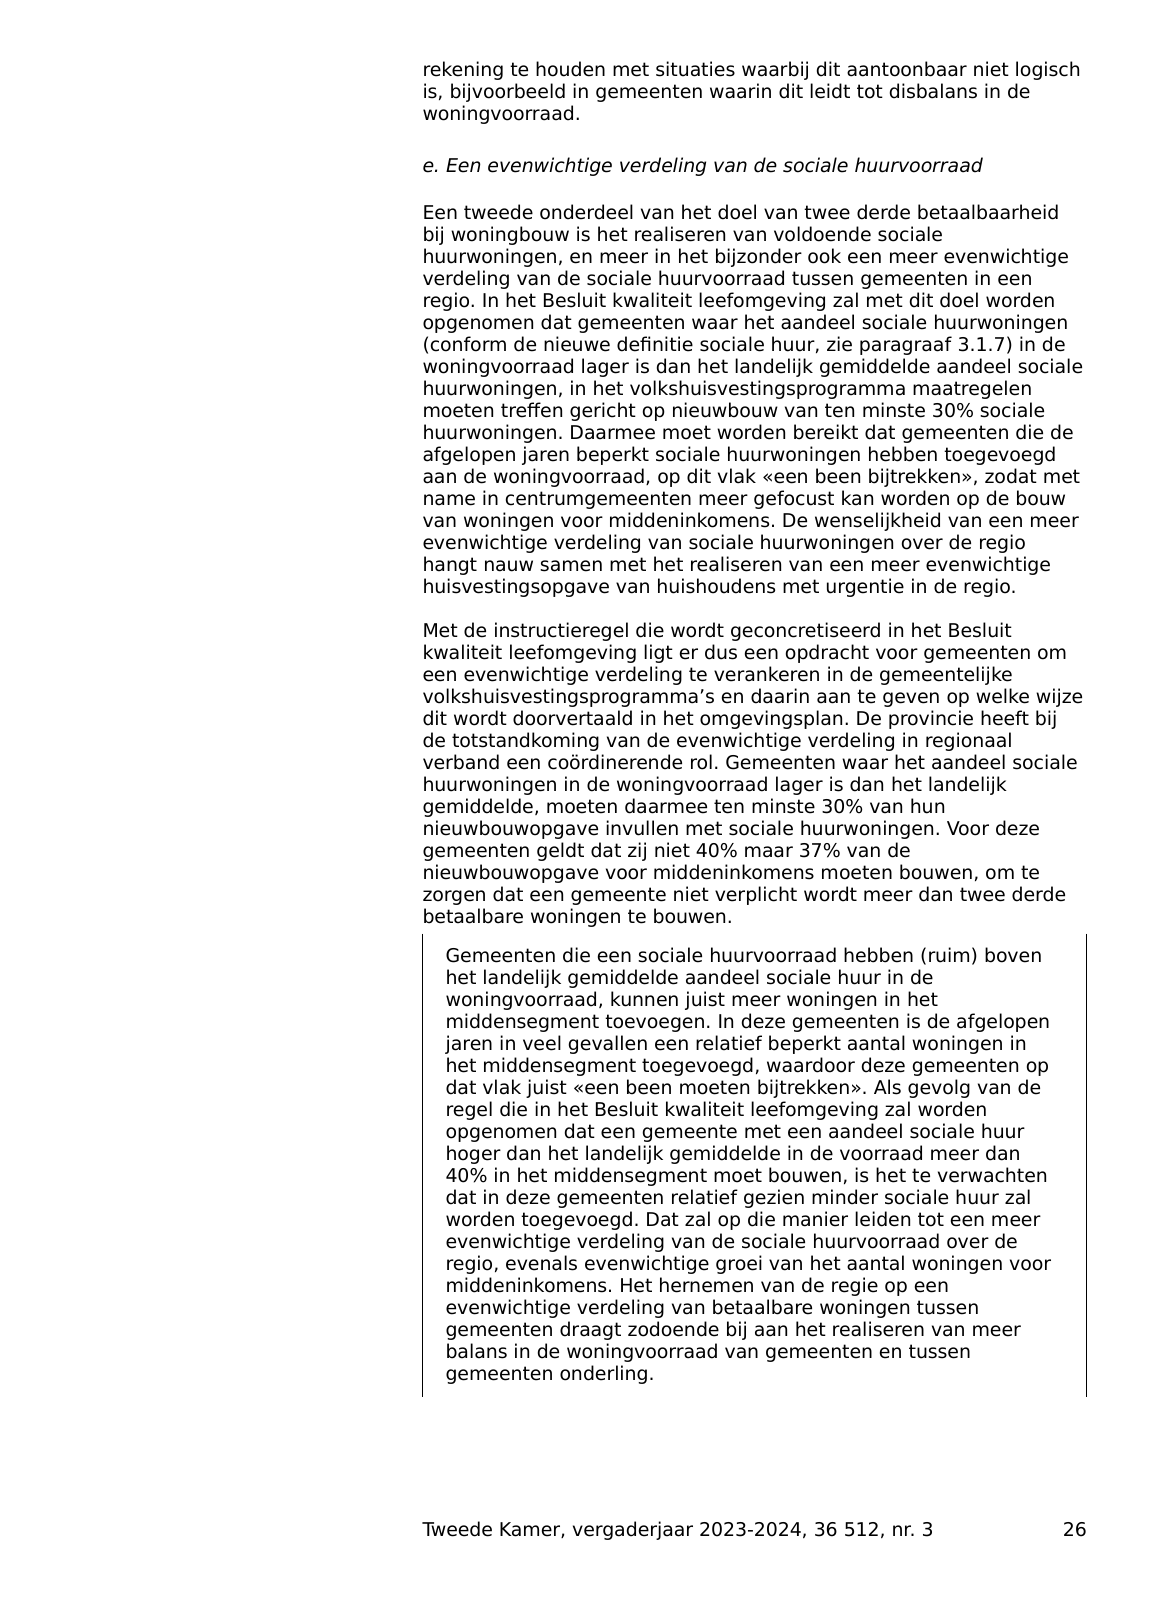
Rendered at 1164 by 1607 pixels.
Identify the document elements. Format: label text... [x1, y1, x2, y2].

text Een tweede onderdeel van het doel van twee derde betaalbaarheid bij woningbouw is het realiseren van voldoende sociale huurwoningen, en meer in het bijzonder ook een meer evenwichtige verdeling van de sociale huurvoorraad tussen gemeenten in een regio. In het Besluit kwaliteit leefomgeving zal met dit doel worden opgenomen dat gemeenten waar het aandeel sociale huurwoningen (conform de nieuwe definitie sociale huur, zie paragraaf 3.1.7) in de woningvoorraad lager is dan het landelijk gemiddelde aandeel sociale huurwoningen, in het volkshuisvestingsprogramma maatregelen moeten treffen gericht op nieuwbouw van ten minste 30% sociale huurwoningen. Daarmee moet worden bereikt dat gemeenten die de afgelopen jaren beperkt sociale huurwoningen hebben toegevoegd aan de woningvoorraad, op dit vlak «een been bijtrekken», zodat met name in centrumgemeenten meer gefocust kan worden op de bouw van woningen voor middeninkomens. De wenselijkheid van een meer evenwichtige verdeling van sociale huurwoningen over de regio hangt nauw samen met het realiseren van een meer evenwichtige huisvestingsopgave van huishoudens met urgentie in de regio. [422, 202, 1087, 598]
text Met de instructieregel die wordt geconcretiseerd in het Besluit kwaliteit leefomgeving ligt er dus een opdracht voor gemeenten om een evenwichtige verdeling te verankeren in de gemeentelijke volkshuisvestingsprogramma’s en daarin aan te geven op welke wijze dit wordt doorvertaald in het omgevingsplan. De provincie heeft bij de totstandkoming van de evenwichtige verdeling in regionaal verband een coördinerende rol. Gemeenten waar het aandeel sociale huurwoningen in de woningvoorraad lager is dan het landelijk gemiddelde, moeten daarmee ten minste 30% van hun nieuwbouwopgave invullen met sociale huurwoningen. Voor deze gemeenten geldt dat zij niet 40% maar 37% van de nieuwbouwopgave voor middeninkomens moeten bouwen, om te zorgen dat een gemeente niet verplicht wordt meer dan twee derde betaalbare woningen te bouwen. [422, 620, 1087, 927]
table_header Gemeenten die een sociale huurvoorraad hebben (ruim) boven het landelijk gemiddelde aandeel sociale huur in de woningvoorraad, kunnen juist meer woningen in het middensegment toevoegen. In deze gemeenten is de afgelopen jaren in veel gevallen een relatief beperkt aantal woningen in het middensegment toegevoegd, waardoor deze gemeenten op dat vlak juist «een been moeten bijtrekken». Als gevolg van de regel die in het Besluit kwaliteit leefomgeving zal worden opgenomen dat een gemeente met een aandeel sociale huur hoger dan het landelijk gemiddelde in de voorraad meer dan 40% in het middensegment moet bouwen, is het te verwachten dat in deze gemeenten relatief gezien minder sociale huur zal worden toegevoegd. Dat zal op die manier leiden tot een meer evenwichtige verdeling van de sociale huurvoorraad over de regio, evenals evenwichtige groei van het aantal woningen voor middeninkomens. Het hernemen van de regie op een evenwichtige verdeling van betaalbare woningen tussen gemeenten draagt zodoende bij aan het realiseren van meer balans in de woningvoorraad van gemeenten en tussen gemeenten onderling. [423, 934, 1086, 1397]
subtitle e. Een evenwichtige verdeling van de sociale huurvoorraad [422, 155, 1087, 177]
text rekening te houden met situaties waarbij dit aantoonbaar niet logisch is, bijvoorbeeld in gemeenten waarin dit leidt tot disbalans in de woningvoorraad. [422, 59, 1087, 125]
